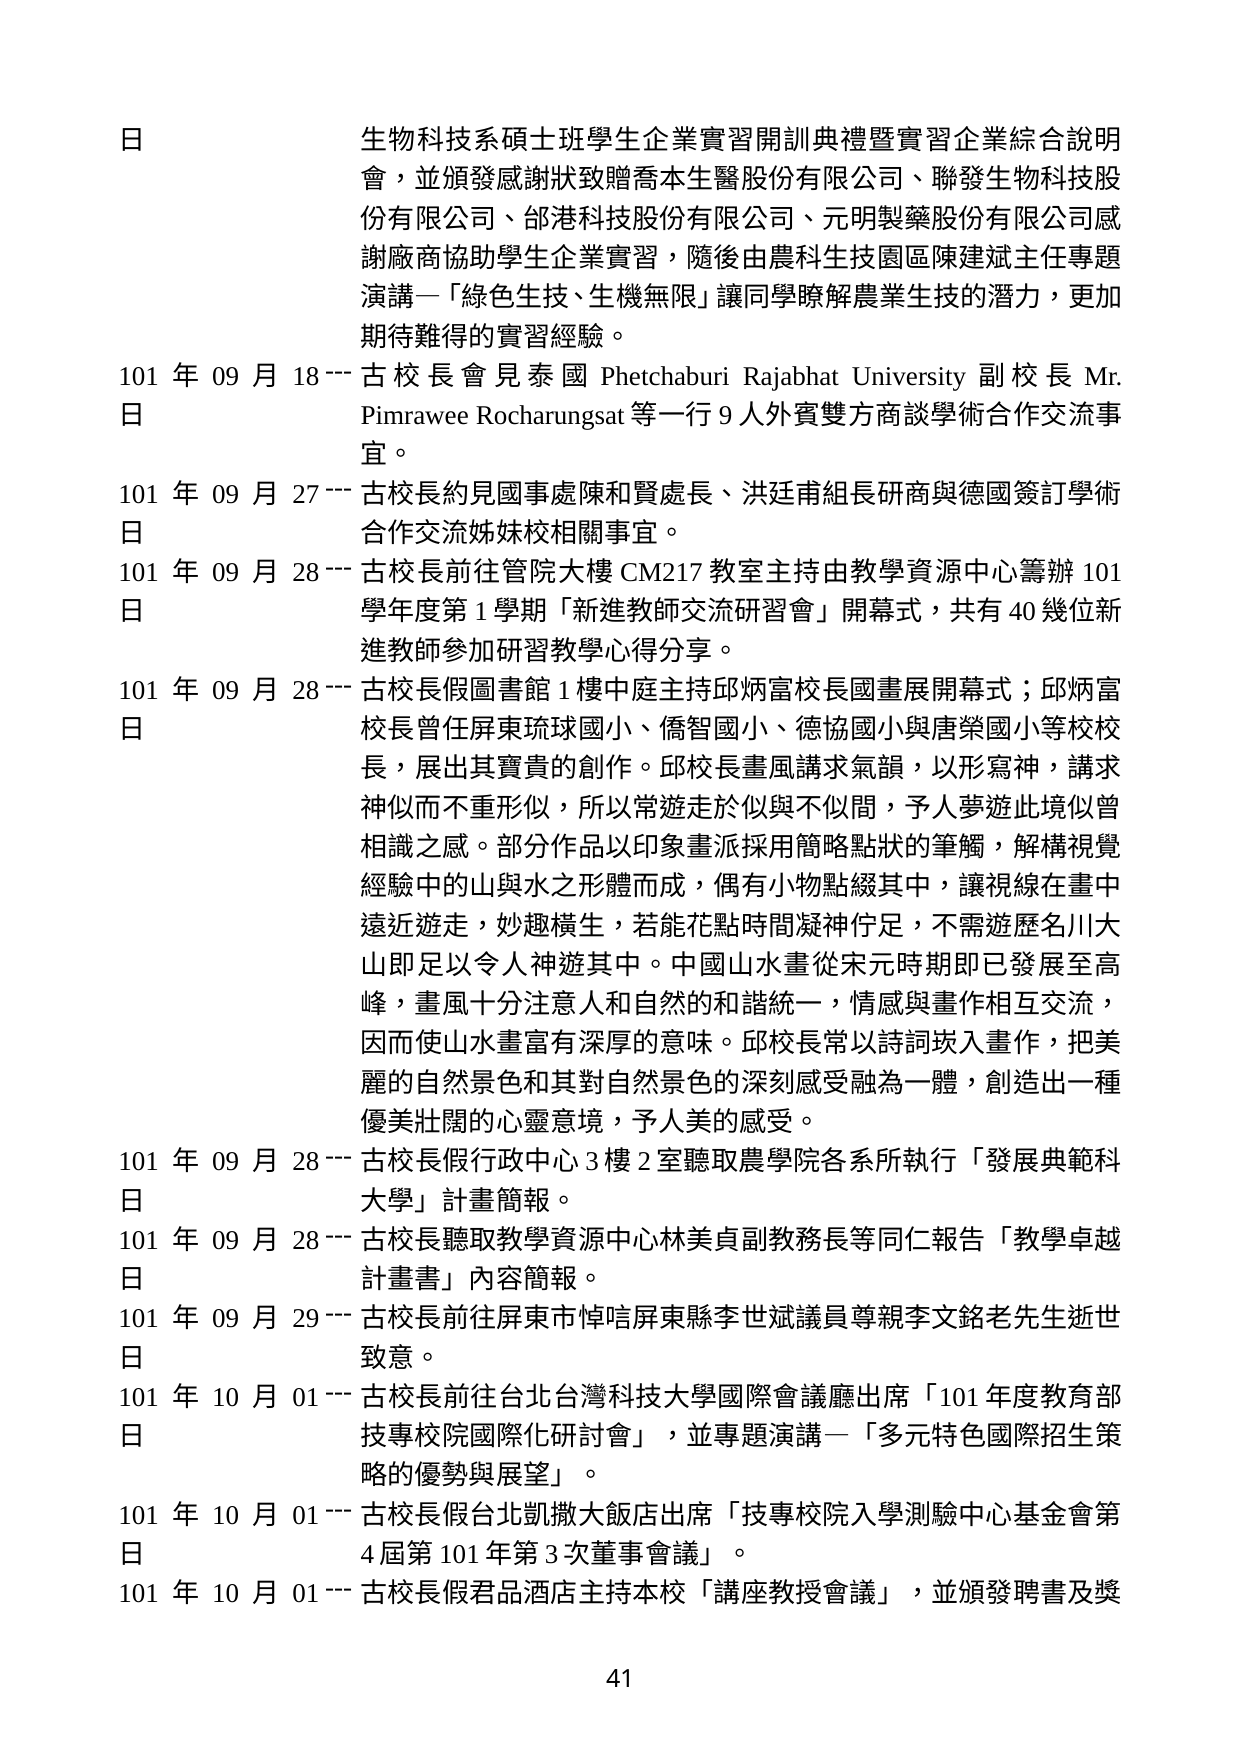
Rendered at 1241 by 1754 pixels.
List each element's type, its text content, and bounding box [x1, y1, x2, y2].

table_cell 古校長假台北凱撒大飯店出席「技專校院入學測驗中心基金會第4屆第101年第3次董事會議」。 [358, 1493, 1125, 1571]
table_cell --- [322, 1493, 357, 1571]
table_cell 101年09月28日 [115, 1218, 322, 1296]
table_cell 101年09月29日 [115, 1296, 322, 1375]
table_cell 101年09月28日 [115, 1139, 322, 1218]
table_cell --- [322, 1139, 357, 1218]
table_cell 101年09月28日 [115, 550, 322, 668]
table_cell 生物科技系碩士班學生企業實習開訓典禮暨實習企業綜合說明會，並頒發感謝狀致贈喬本生醫股份有限公司、聯發生物科技股份有限公司、邰港科技股份有限公司、元明製藥股份有限公司感謝廠商協助學生企業實習，隨後由農科生技園區陳建斌主任專題演講—「綠色生技、生機無限」讓同學瞭解農業生技的潛力，更加期待難得的實習經驗。 [358, 118, 1125, 354]
table_cell 101年10月01 [115, 1571, 322, 1610]
table_cell 古校長前往屏東市悼唁屏東縣李世斌議員尊親李文銘老先生逝世致意。 [358, 1296, 1125, 1375]
table_cell 101年09月18日 [115, 354, 322, 472]
table_cell --- [322, 354, 357, 472]
table_cell --- [322, 1296, 357, 1375]
table_cell 古校長前往台北台灣科技大學國際會議廳出席「101年度教育部技專校院國際化研討會」，並專題演講—「多元特色國際招生策略的優勢與展望」。 [358, 1375, 1125, 1493]
table_cell 101年09月27日 [115, 472, 322, 550]
table_cell --- [322, 1218, 357, 1296]
table_cell --- [322, 472, 357, 550]
table_cell 古校長會見泰國Phetchaburi Rajabhat University副校長Mr. Pimrawee Rocharungsat等一行9人外賓雙方商談學術合作交流事宜。 [358, 354, 1125, 472]
table_cell 古校長假圖書館1樓中庭主持邱炳富校長國畫展開幕式；邱炳富校長曾任屏東琉球國小、僑智國小、德協國小與唐榮國小等校校長，展出其寶貴的創作。邱校長畫風講求氣韻，以形寫神，講求神似而不重形似，所以常遊走於似與不似間，予人夢遊此境似曾相識之感。部分作品以印象畫派採用簡略點狀的筆觸，解構視覺經驗中的山與水之形體而成，偶有小物點綴其中，讓視線在畫中遠近遊走，妙趣橫生，若能花點時間凝神佇足，不需遊歷名川大山即足以令人神遊其中。中國山水畫從宋元時期即已發展至高峰，畫風十分注意人和自然的和諧統一，情感與畫作相互交流，因而使山水畫富有深厚的意味。邱校長常以詩詞崁入畫作，把美麗的自然景色和其對自然景色的深刻感受融為一體，創造出一種優美壯闊的心靈意境，予人美的感受。 [358, 668, 1125, 1139]
table_cell --- [322, 118, 357, 354]
table_cell 古校長前往管院大樓CM217教室主持由教學資源中心籌辦101學年度第1學期「新進教師交流研習會」開幕式，共有40幾位新進教師參加研習教學心得分享。 [358, 550, 1125, 668]
table_cell 101年10月01日 [115, 1493, 322, 1571]
table_cell 古校長假行政中心3樓2室聽取農學院各系所執行「發展典範科大學」計畫簡報。 [358, 1139, 1125, 1218]
table_cell --- [322, 668, 357, 1139]
table_cell --- [322, 1375, 357, 1493]
table_cell --- [322, 550, 357, 668]
table_cell 101年09月28日 [115, 668, 322, 1139]
table_cell 日 [115, 118, 322, 354]
table_cell 101年10月01日 [115, 1375, 322, 1493]
table_cell 古校長假君品酒店主持本校「講座教授會議」，並頒發聘書及獎 [358, 1571, 1125, 1610]
table_cell 古校長約見國事處陳和賢處長、洪廷甫組長研商與德國簽訂學術合作交流姊妹校相關事宜。 [358, 472, 1125, 550]
table_cell 古校長聽取教學資源中心林美貞副教務長等同仁報告「教學卓越計畫書」內容簡報。 [358, 1218, 1125, 1296]
table_cell --- [322, 1571, 357, 1610]
